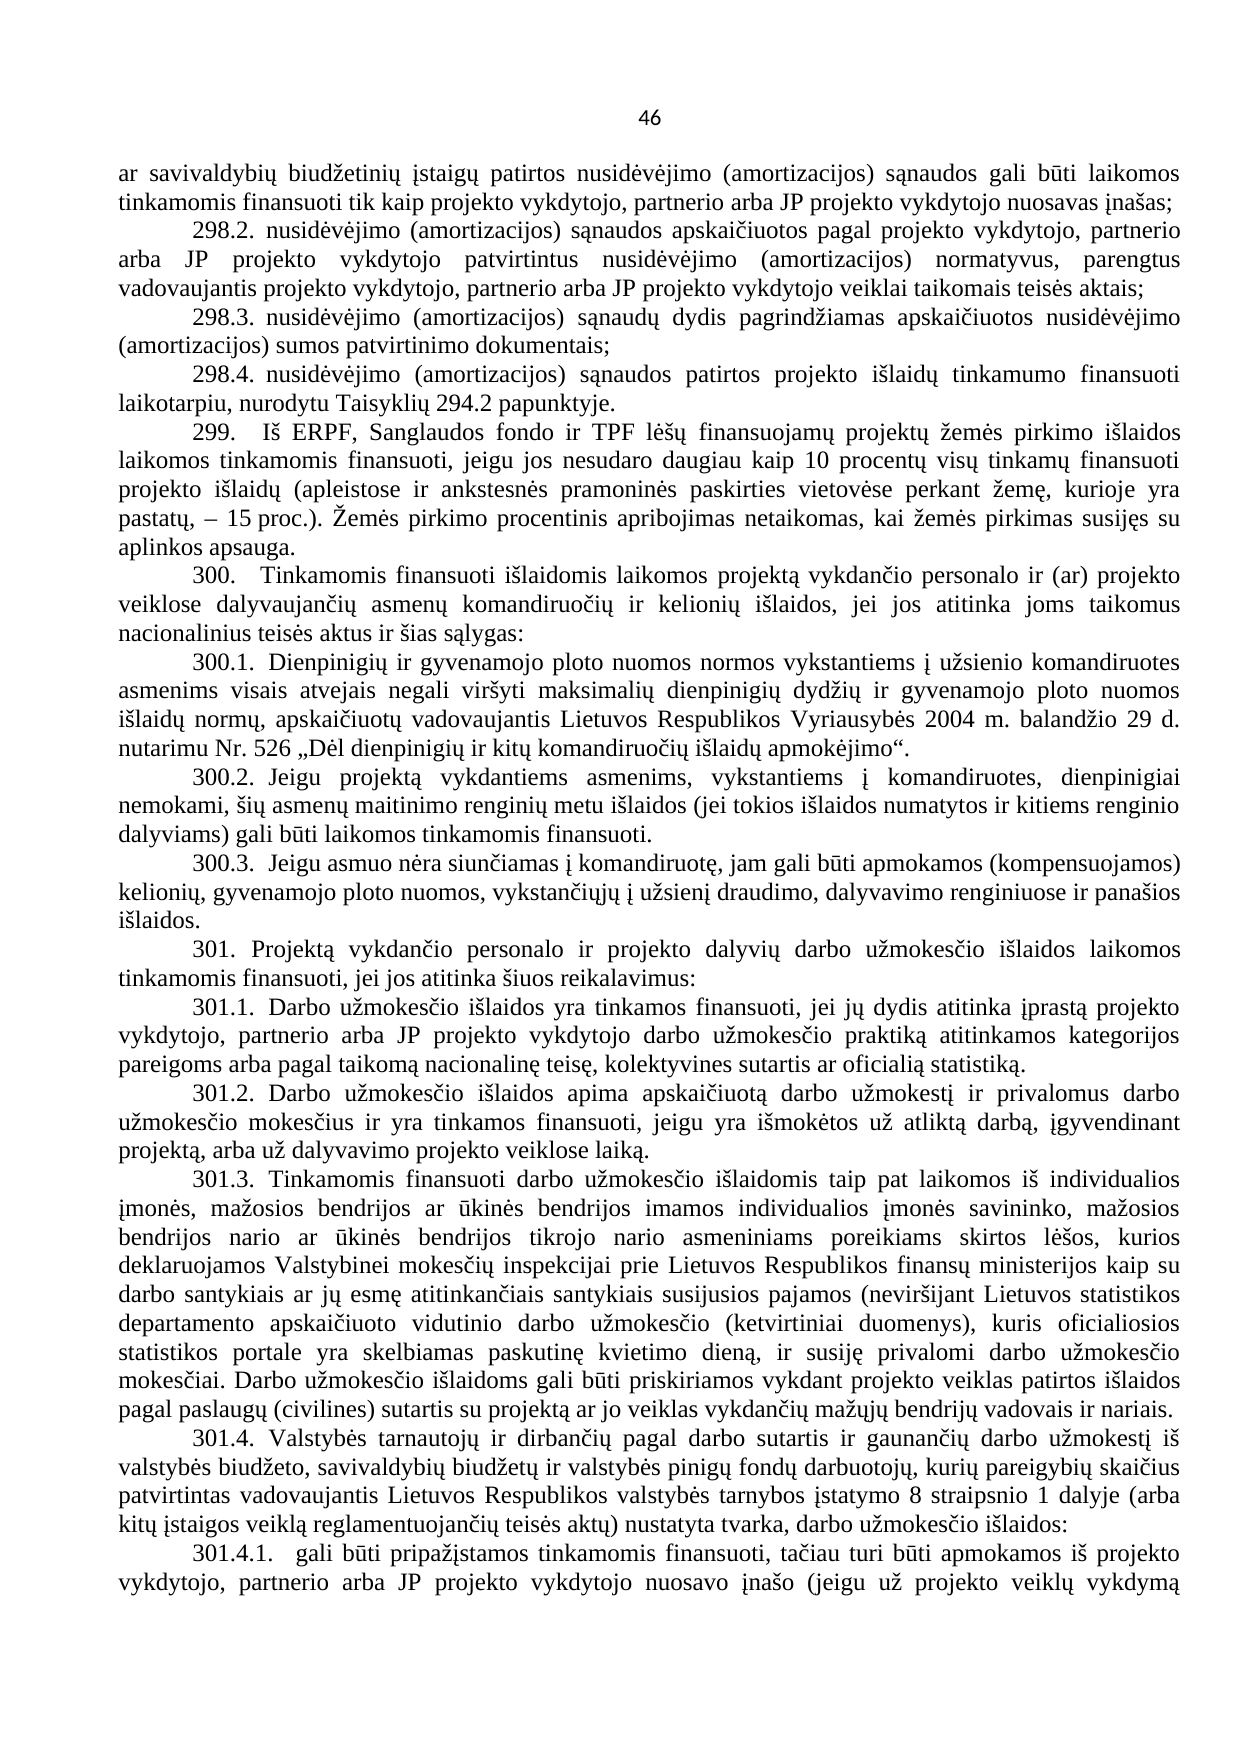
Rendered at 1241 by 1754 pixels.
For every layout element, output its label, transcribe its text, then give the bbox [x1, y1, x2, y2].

text 301.3. Tinkamomis finansuoti darbo užmokesčio išlaidomis taip pat laikomos iš individualios įmonės, mažosios bendrijos ar ūkinės bendrijos imamos individualios įmonės savininko, mažosios bendrijos nario ar ūkinės bendrijos tikrojo nario asmeniniams poreikiams skirtos lėšos, kurios deklaruojamos Valstybinei mokesčių inspekcijai prie Lietuvos Respublikos finansų ministerijos kaip su darbo santykiais ar jų esmę atitinkančiais santykiais susijusios pajamos (neviršijant Lietuvos statistikos departamento apskaičiuoto vidutinio darbo užmokesčio (ketvirtiniai duomenys), kuris oficialiosios statistikos portale yra skelbiamas paskutinę kvietimo dieną, ir susiję privalomi darbo užmokesčio mokesčiai. Darbo užmokesčio išlaidoms gali būti priskiriamos vykdant projekto veiklas patirtos išlaidos pagal paslaugų (civilines) sutartis su projektą ar jo veiklas vykdančių mažųjų bendrijų vadovais ir nariais. [118, 1164, 1181, 1423]
text 298.2. nusidėvėjimo (amortizacijos) sąnaudos apskaičiuotos pagal projekto vykdytojo, partnerio arba JP projekto vykdytojo patvirtintus nusidėvėjimo (amortizacijos) normatyvus, parengtus vadovaujantis projekto vykdytojo, partnerio arba JP projekto vykdytojo veiklai taikomais teisės aktais; [118, 215, 1181, 302]
text 301.4.1. gali būti pripažįstamos tinkamomis finansuoti, tačiau turi būti apmokamos iš projekto vykdytojo, partnerio arba JP projekto vykdytojo nuosavo įnašo (jeigu už projekto veiklų vykdymą [118, 1538, 1181, 1595]
text 299. Iš ERPF, Sanglaudos fondo ir TPF lėšų finansuojamų projektų žemės pirkimo išlaidos laikomos tinkamomis finansuoti, jeigu jos nesudaro daugiau kaip 10 procentų visų tinkamų finansuoti projekto išlaidų (apleistose ir ankstesnės pramoninės paskirties vietovėse perkant žemę, kurioje yra pastatų, – 15 proc.). Žemės pirkimo procentinis apribojimas netaikomas, kai žemės pirkimas susijęs su aplinkos apsauga. [118, 417, 1181, 560]
text 300.1. Dienpinigių ir gyvenamojo ploto nuomos normos vykstantiems į užsienio komandiruotes asmenims visais atvejais negali viršyti maksimalių dienpinigių dydžių ir gyvenamojo ploto nuomos išlaidų normų, apskaičiuotų vadovaujantis Lietuvos Respublikos Vyriausybės 2004 m. balandžio 29 d. nutarimu Nr. 526 „Dėl dienpinigių ir kitų komandiruočių išlaidų apmokėjimo“. [118, 647, 1181, 762]
text 298.4. nusidėvėjimo (amortizacijos) sąnaudos patirtos projekto išlaidų tinkamumo finansuoti laikotarpiu, nurodytu Taisyklių 294.2 papunktyje. [118, 359, 1181, 417]
text 301.4. Valstybės tarnautojų ir dirbančių pagal darbo sutartis ir gaunančių darbo užmokestį iš valstybės biudžeto, savivaldybių biudžetų ir valstybės pinigų fondų darbuotojų, kurių pareigybių skaičius patvirtintas vadovaujantis Lietuvos Respublikos valstybės tarnybos įstatymo 8 straipsnio 1 dalyje (arba kitų įstaigos veiklą reglamentuojančių teisės aktų) nustatyta tvarka, darbo užmokesčio išlaidos: [118, 1423, 1181, 1538]
text 298.3. nusidėvėjimo (amortizacijos) sąnaudų dydis pagrindžiamas apskaičiuotos nusidėvėjimo (amortizacijos) sumos patvirtinimo dokumentais; [118, 302, 1181, 359]
text ar savivaldybių biudžetinių įstaigų patirtos nusidėvėjimo (amortizacijos) sąnaudos gali būti laikomos tinkamomis finansuoti tik kaip projekto vykdytojo, partnerio arba JP projekto vykdytojo nuosavas įnašas; [118, 158, 1181, 215]
text 301.2. Darbo užmokesčio išlaidos apima apskaičiuotą darbo užmokestį ir privalomus darbo užmokesčio mokesčius ir yra tinkamos finansuoti, jeigu yra išmokėtos už atliktą darbą, įgyvendinant projektą, arba už dalyvavimo projekto veiklose laiką. [118, 1078, 1181, 1164]
text 300.2. Jeigu projektą vykdantiems asmenims, vykstantiems į komandiruotes, dienpinigiai nemokami, šių asmenų maitinimo renginių metu išlaidos (jei tokios išlaidos numatytos ir kitiems renginio dalyviams) gali būti laikomos tinkamomis finansuoti. [118, 762, 1181, 848]
text 300.3. Jeigu asmuo nėra siunčiamas į komandiruotę, jam gali būti apmokamos (kompensuojamos) kelionių, gyvenamojo ploto nuomos, vykstančiųjų į užsienį draudimo, dalyvavimo renginiuose ir panašios išlaidos. [118, 848, 1181, 934]
text 301. Projektą vykdančio personalo ir projekto dalyvių darbo užmokesčio išlaidos laikomos tinkamomis finansuoti, jei jos atitinka šiuos reikalavimus: [118, 934, 1181, 992]
text 301.1. Darbo užmokesčio išlaidos yra tinkamos finansuoti, jei jų dydis atitinka įprastą projekto vykdytojo, partnerio arba JP projekto vykdytojo darbo užmokesčio praktiką atitinkamos kategorijos pareigoms arba pagal taikomą nacionalinę teisę, kolektyvines sutartis ar oficialią statistiką. [118, 992, 1181, 1078]
text 300. Tinkamomis finansuoti išlaidomis laikomos projektą vykdančio personalo ir (ar) projekto veiklose dalyvaujančių asmenų komandiruočių ir kelionių išlaidos, jei jos atitinka joms taikomus nacionalinius teisės aktus ir šias sąlygas: [118, 560, 1181, 647]
